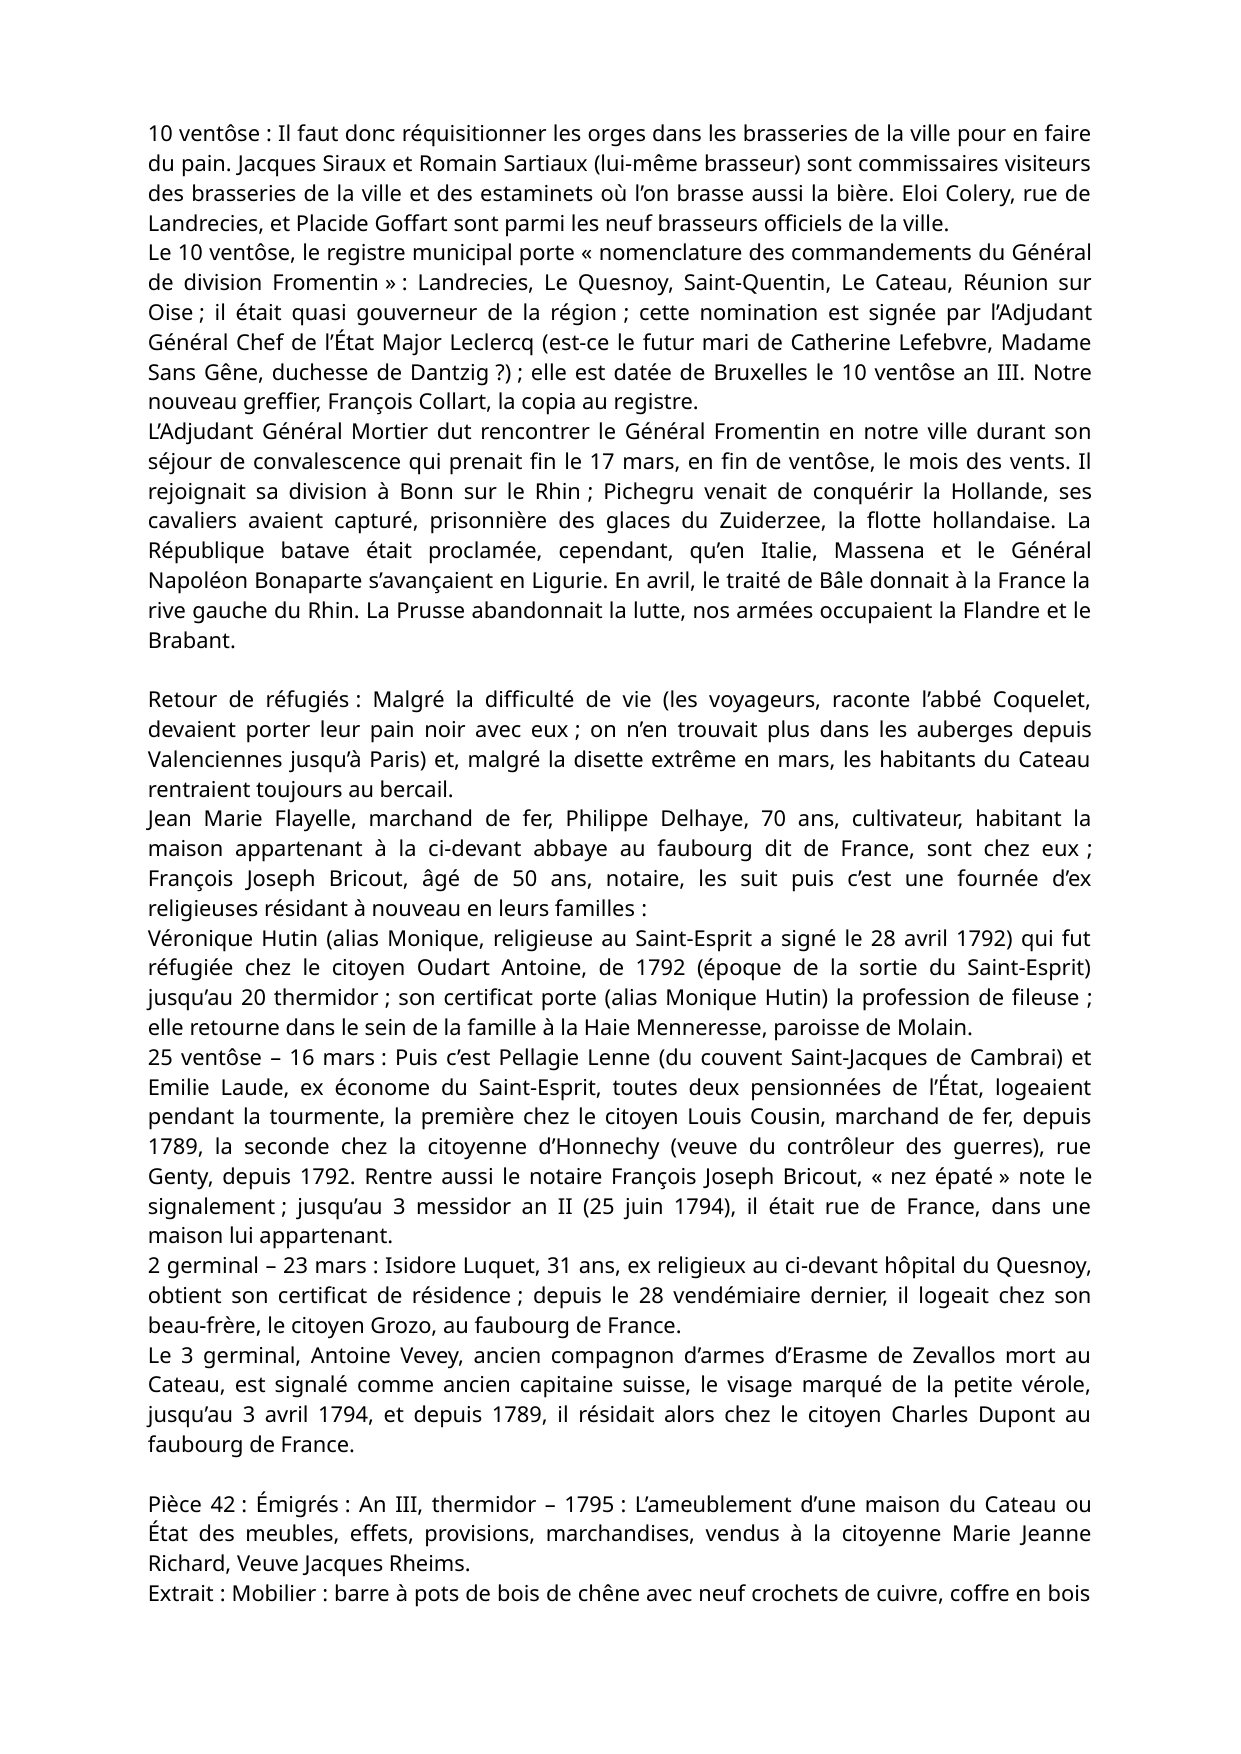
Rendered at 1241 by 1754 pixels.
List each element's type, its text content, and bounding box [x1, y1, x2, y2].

text 2 germinal – 23 mars : Isidore Luquet, 31 ans, ex religieux au ci-devant hôpital du Quesnoy, obtient son certificat de résidence ; depuis le 28 vendémiaire dernier, il logeait chez son beau-frère, le citoyen Grozo, au faubourg de France. [148, 1250, 1092, 1339]
text Extrait : Mobilier : barre à pots de bois de chêne avec neuf crochets de cuivre, coffre en bois [148, 1578, 1092, 1608]
text L’Adjudant Général Mortier dut rencontrer le Général Fromentin en notre ville durant son séjour de convalescence qui prenait fin le 17 mars, en fin de ventôse, le mois des vents. Il rejoignait sa division à Bonn sur le Rhin ; Pichegru venait de conquérir la Hollande, ses cavaliers avaient capturé, prisonnière des glaces du Zuiderzee, la flotte hollandaise. La République batave était proclamée, cependant, qu’en Italie, Massena et le Général Napoléon Bonaparte s’avançaient en Ligurie. En avril, le traité de Bâle donnait à la France la rive gauche du Rhin. La Prusse abandonnait la lutte, nos armées occupaient la Flandre et le Brabant. [148, 416, 1092, 654]
text 10 ventôse : Il faut donc réquisitionner les orges dans les brasseries de la ville pour en faire du pain. Jacques Siraux et Romain Sartiaux (lui-même brasseur) sont commissaires visiteurs des brasseries de la ville et des estaminets où l’on brasse aussi la bière. Eloi Colery, rue de Landrecies, et Placide Goffart sont parmi les neuf brasseurs officiels de la ville. [148, 118, 1092, 237]
text Pièce 42 : Émigrés : An III, thermidor – 1795 : L’ameublement d’une maison du Cateau ou État des meubles, effets, provisions, marchandises, vendus à la citoyenne Marie Jeanne Richard, Veuve Jacques Rheims. [148, 1488, 1092, 1578]
text Retour de réfugiés : Malgré la difficulté de vie (les voyageurs, raconte l’abbé Coquelet, devaient porter leur pain noir avec eux ; on n’en trouvait plus dans les auberges depuis Valenciennes jusqu’à Paris) et, malgré la disette extrême en mars, les habitants du Cateau rentraient toujours au bercail. [148, 684, 1092, 803]
text Le 10 ventôse, le registre municipal porte « nomenclature des commandements du Général de division Fromentin » : Landrecies, Le Quesnoy, Saint-Quentin, Le Cateau, Réunion sur Oise ; il était quasi gouverneur de la région ; cette nomination est signée par l’Adjudant Général Chef de l’État Major Leclercq (est-ce le futur mari de Catherine Lefebvre, Madame Sans Gêne, duchesse de Dantzig ?) ; elle est datée de Bruxelles le 10 ventôse an III. Notre nouveau greffier, François Collart, la copia au registre. [148, 237, 1092, 416]
text 25 ventôse – 16 mars : Puis c’est Pellagie Lenne (du couvent Saint-Jacques de Cambrai) et Emilie Laude, ex économe du Saint-Esprit, toutes deux pensionnées de l’État, logeaient pendant la tourmente, la première chez le citoyen Louis Cousin, marchand de fer, depuis 1789, la seconde chez la citoyenne d’Honnechy (veuve du contrôleur des guerres), rue Genty, depuis 1792. Rentre aussi le notaire François Joseph Bricout, « nez épaté » note le signalement ; jusqu’au 3 messidor an II (25 juin 1794), il était rue de France, dans une maison lui appartenant. [148, 1042, 1092, 1250]
text Véronique Hutin (alias Monique, religieuse au Saint-Esprit a signé le 28 avril 1792) qui fut réfugiée chez le citoyen Oudart Antoine, de 1792 (époque de la sortie du Saint-Esprit) jusqu’au 20 thermidor ; son certificat porte (alias Monique Hutin) la profession de fileuse ; elle retourne dans le sein de la famille à la Haie Menneresse, paroisse de Molain. [148, 922, 1092, 1042]
text Le 3 germinal, Antoine Vevey, ancien compagnon d’armes d’Erasme de Zevallos mort au Cateau, est signalé comme ancien capitaine suisse, le visage marqué de la petite vérole, jusqu’au 3 avril 1794, et depuis 1789, il résidait alors chez le citoyen Charles Dupont au faubourg de France. [148, 1339, 1092, 1459]
text Jean Marie Flayelle, marchand de fer, Philippe Delhaye, 70 ans, cultivateur, habitant la maison appartenant à la ci-devant abbaye au faubourg dit de France, sont chez eux ; François Joseph Bricout, âgé de 50 ans, notaire, les suit puis c’est une fournée d’ex religieuses résidant à nouveau en leurs familles : [148, 803, 1092, 922]
